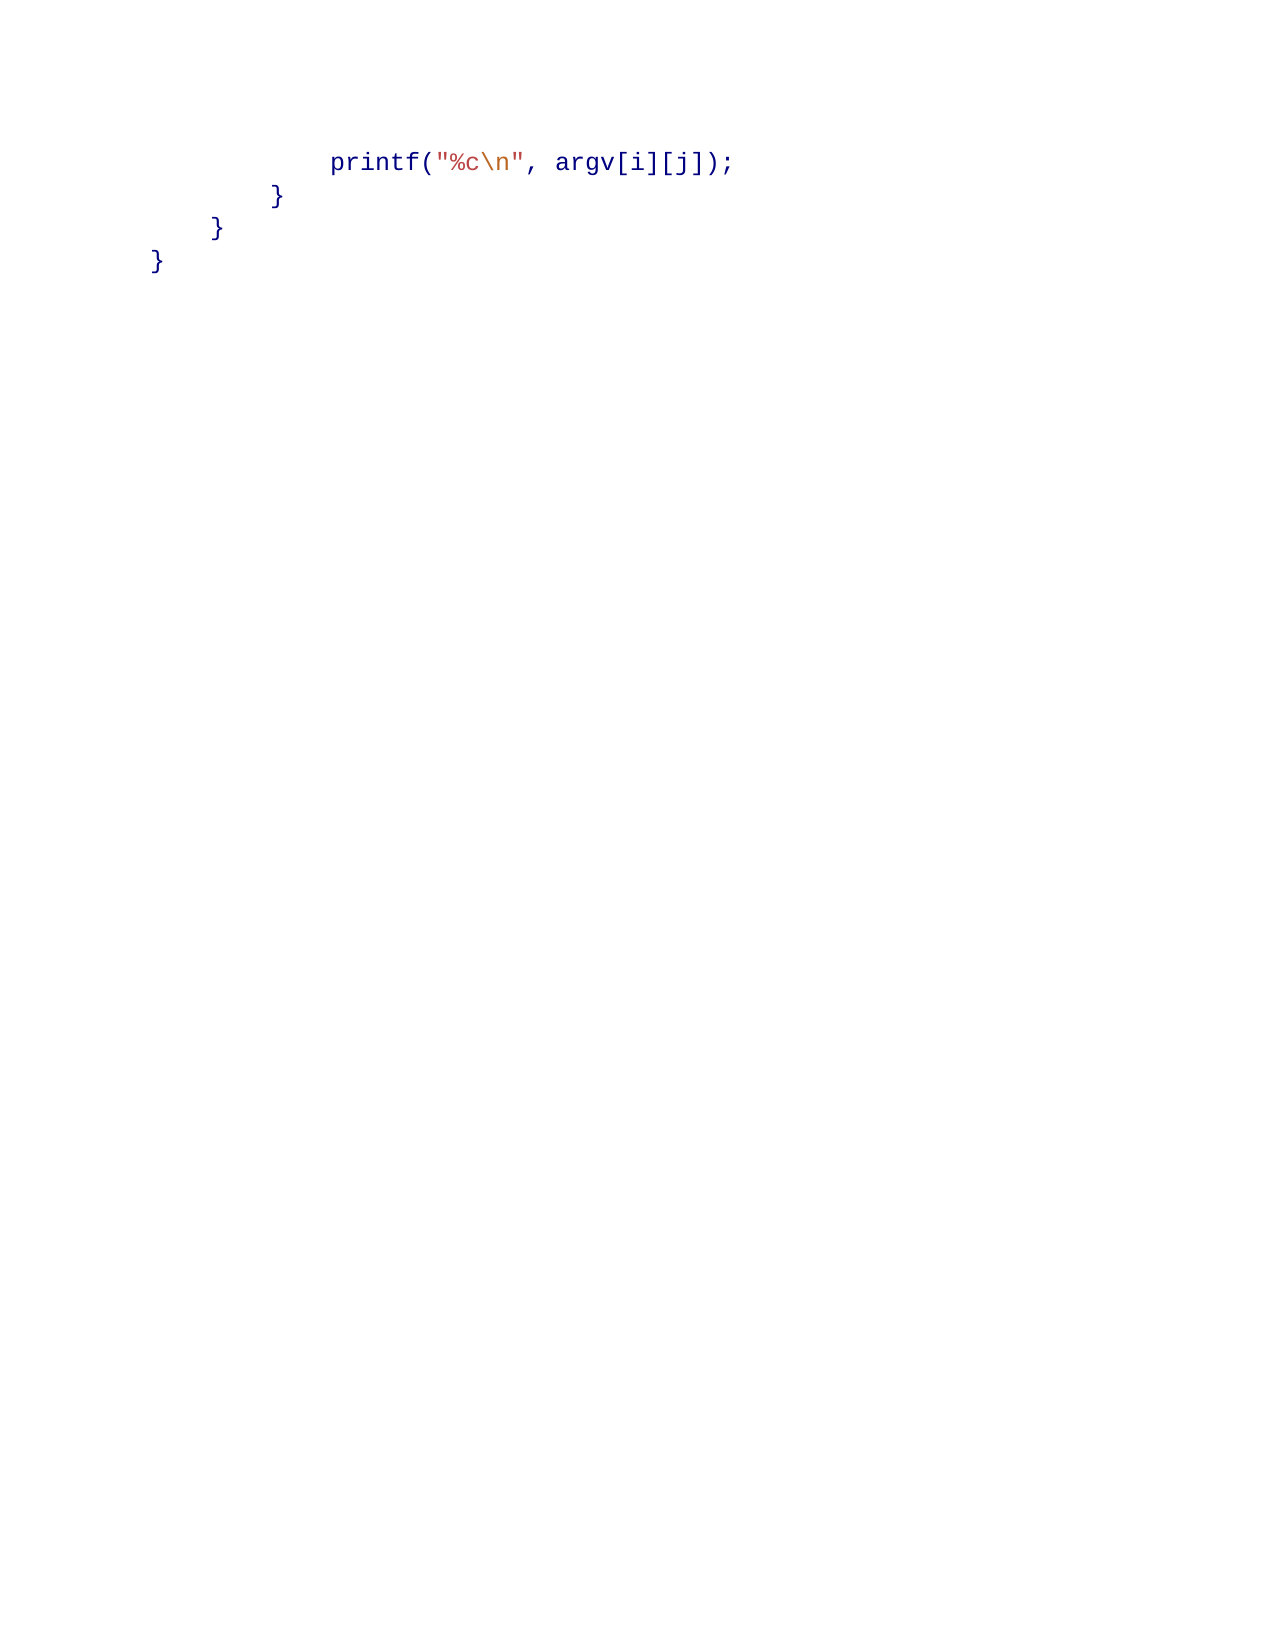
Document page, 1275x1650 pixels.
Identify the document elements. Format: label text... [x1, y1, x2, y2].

text printf("%c\n", argv[i][j]); } } } [150, 150, 1125, 276]
